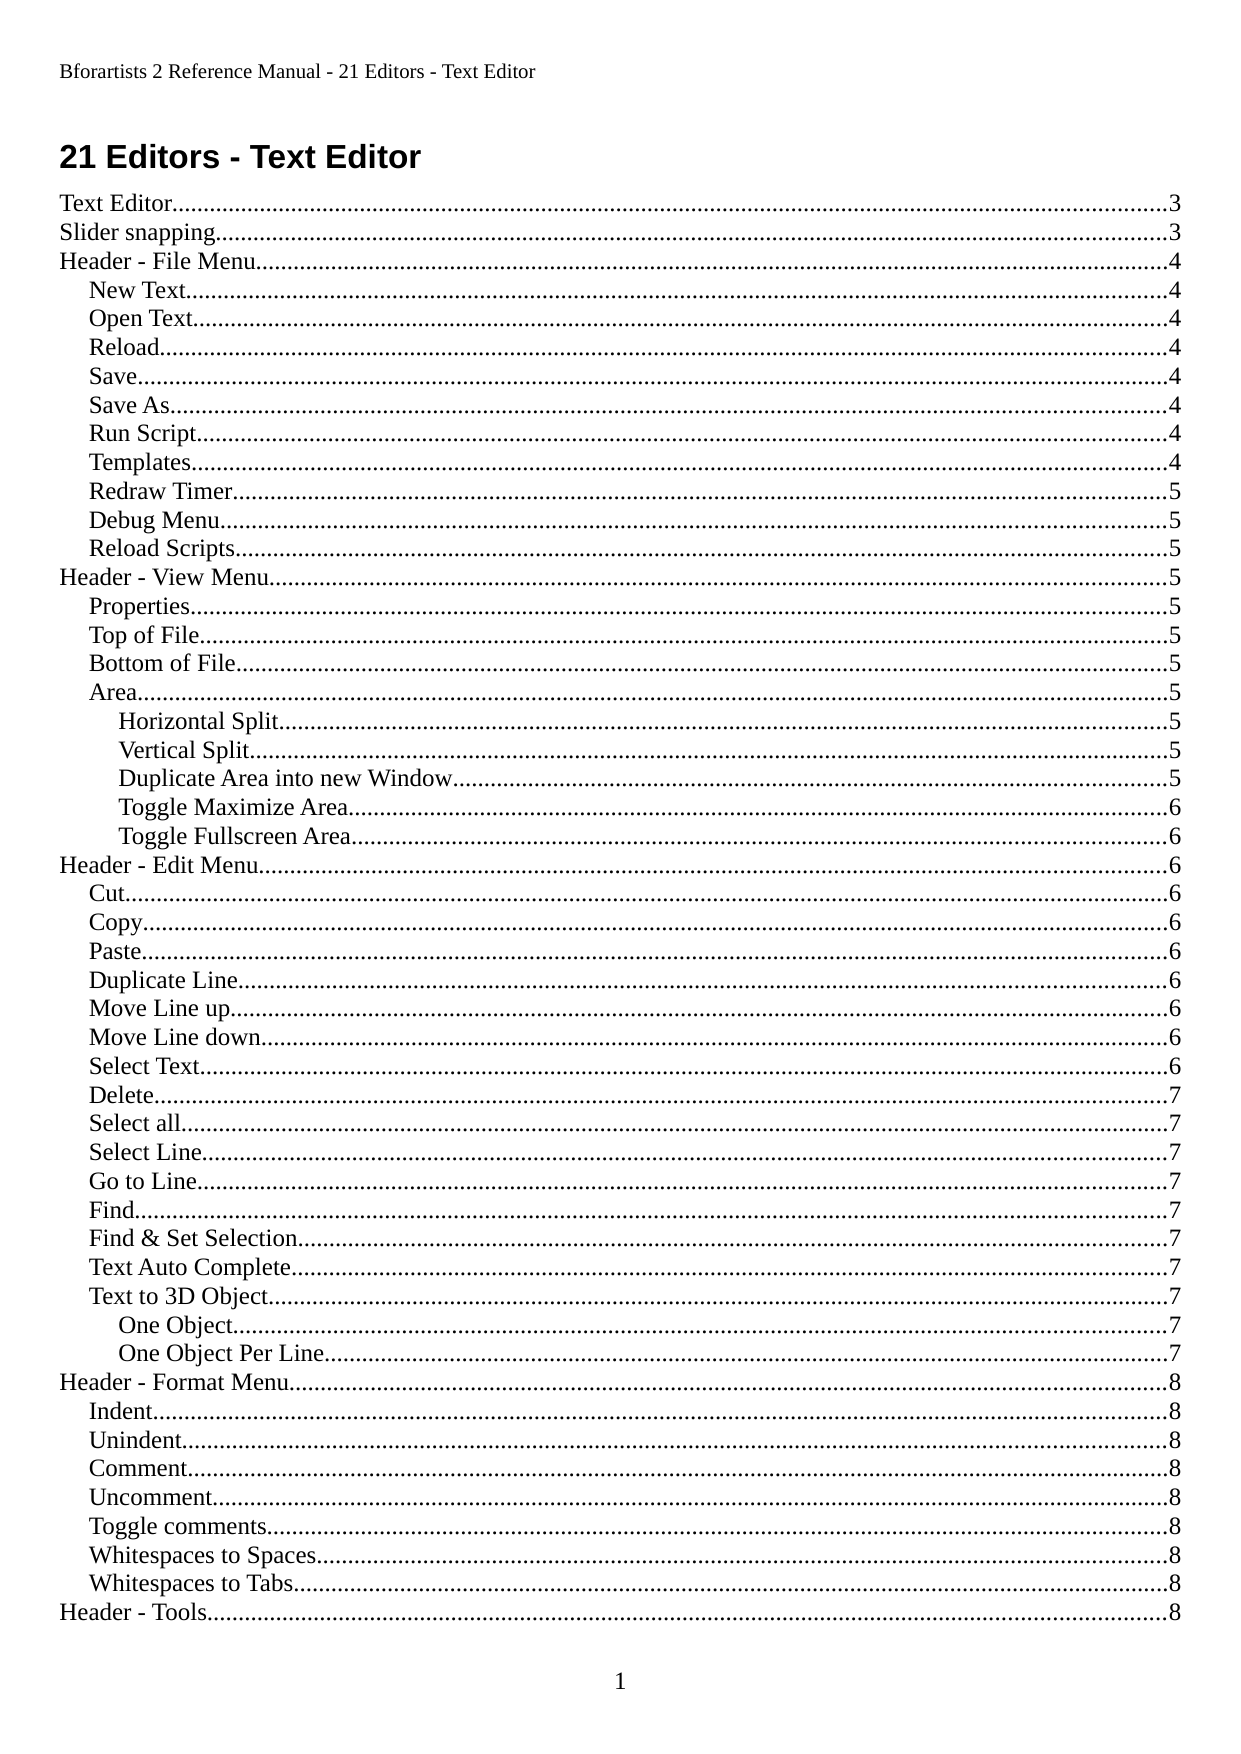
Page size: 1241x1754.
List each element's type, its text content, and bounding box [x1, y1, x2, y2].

subtitle 21 Editors - Text Editor [59, 138, 1181, 176]
text Toggle Fullscreen Area 6 [118, 821, 1181, 850]
text Toggle Maximize Area 6 [118, 792, 1181, 821]
text Header - Tools 8 [59, 1597, 1181, 1626]
text Comment 8 [88, 1453, 1181, 1482]
text Horizontal Split 5 [118, 706, 1181, 735]
text Move Line up 6 [88, 993, 1181, 1022]
text Uncomment 8 [88, 1482, 1181, 1511]
text Header - View Menu 5 [59, 562, 1181, 591]
text Bottom of File 5 [88, 648, 1181, 677]
text Run Script 4 [88, 418, 1181, 447]
text Toggle comments 8 [88, 1511, 1181, 1540]
text Select all 7 [88, 1108, 1181, 1137]
text Top of File 5 [88, 620, 1181, 648]
text Paste 6 [88, 936, 1181, 965]
text Area 5 [88, 677, 1181, 706]
text Header - File Menu 4 [59, 246, 1181, 275]
text Whitespaces to Tabs 8 [88, 1568, 1181, 1597]
text Open Text 4 [88, 303, 1181, 332]
text Find 7 [88, 1195, 1181, 1223]
text Vertical Split 5 [118, 735, 1181, 763]
text Header - Format Menu 8 [59, 1367, 1181, 1396]
text Cut 6 [88, 878, 1181, 907]
text Select Line 7 [88, 1137, 1181, 1166]
text Slider snapping 3 [59, 217, 1181, 246]
text Templates 4 [88, 447, 1181, 476]
text Duplicate Line 6 [88, 965, 1181, 993]
text Reload Scripts 5 [88, 533, 1181, 562]
text Header - Edit Menu 6 [59, 850, 1181, 878]
text Save As 4 [88, 390, 1181, 418]
text One Object 7 [118, 1310, 1181, 1338]
text Unindent 8 [88, 1425, 1181, 1453]
text Go to Line 7 [88, 1166, 1181, 1195]
text Move Line down 6 [88, 1022, 1181, 1051]
text Properties 5 [88, 591, 1181, 620]
text Text Editor 3 [59, 188, 1181, 217]
text Indent 8 [88, 1396, 1181, 1425]
text Copy 6 [88, 907, 1181, 936]
text New Text 4 [88, 275, 1181, 303]
text Debug Menu 5 [88, 505, 1181, 533]
text Whitespaces to Spaces 8 [88, 1540, 1181, 1568]
text Text to 3D Object 7 [88, 1281, 1181, 1310]
text Select Text 6 [88, 1051, 1181, 1080]
text Redraw Timer 5 [88, 476, 1181, 505]
text Find & Set Selection 7 [88, 1223, 1181, 1252]
text Reload 4 [88, 332, 1181, 361]
text Save 4 [88, 361, 1181, 390]
text Duplicate Area into new Window 5 [118, 763, 1181, 792]
text Text Auto Complete 7 [88, 1252, 1181, 1281]
text One Object Per Line 7 [118, 1338, 1181, 1367]
text Delete 7 [88, 1080, 1181, 1108]
